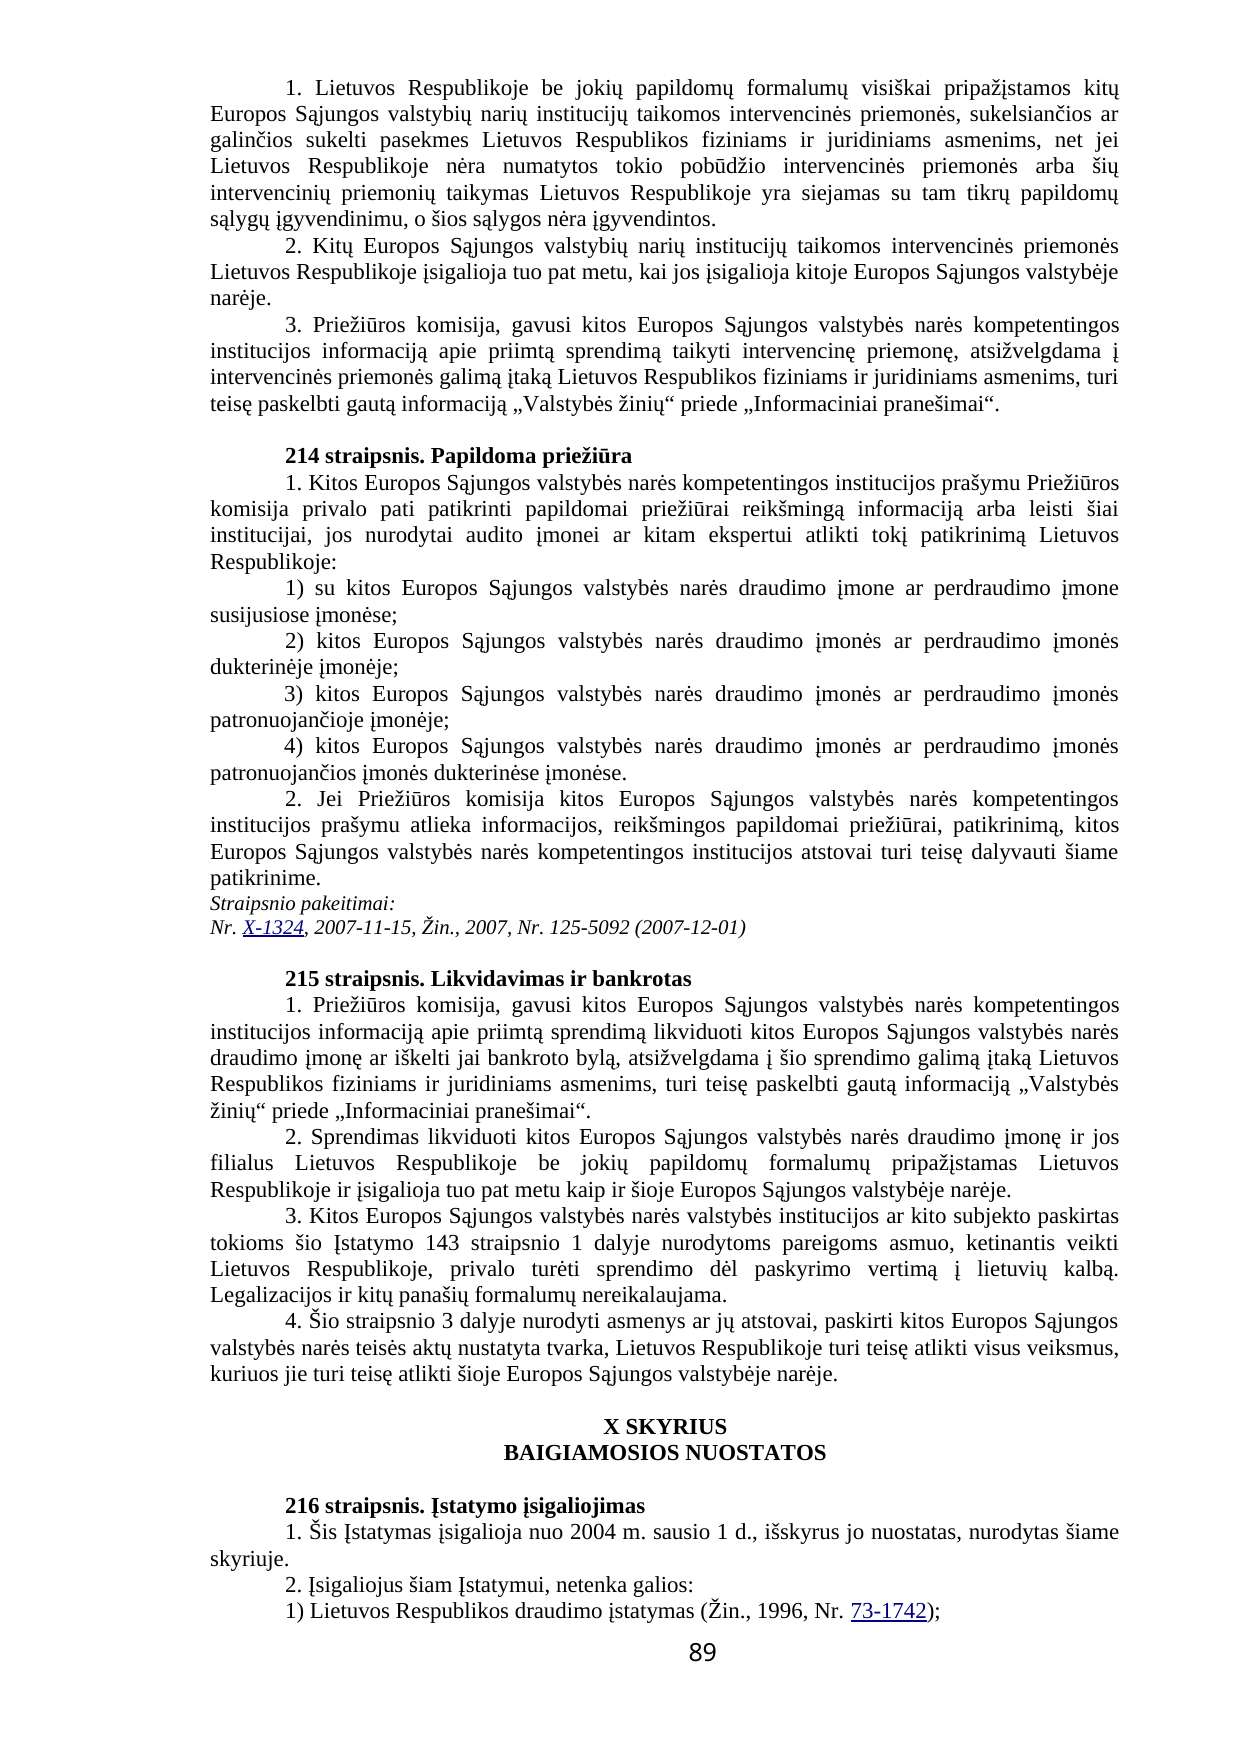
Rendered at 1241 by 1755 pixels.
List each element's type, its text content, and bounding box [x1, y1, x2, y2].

text 1) su kitos Europos Sąjungos valstybės narės draudimo įmone ar perdraudimo įmone susijusiose įmonėse; [210, 574, 1120, 627]
text 1. Lietuvos Respublikoje be jokių papildomų formalumų visiškai pripažįstamos kitų Europos Sąjungos valstybių narių institucijų taikomos intervencinės priemonės, sukelsiančios ar galinčios sukelti pasekmes Lietuvos Respublikos fiziniams ir juridiniams asmenims, net jei Lietuvos Respublikoje nėra numatytos tokio pobūdžio intervencinės priemonės arba šių intervencinių priemonių taikymas Lietuvos Respublikoje yra siejamas su tam tikrų papildomų sąlygų įgyvendinimu, o šios sąlygos nėra įgyvendintos. [210, 73, 1120, 232]
text 3. Priežiūros komisija, gavusi kitos Europos Sąjungos valstybės narės kompetentingos institucijos informaciją apie priimtą sprendimą taikyti intervencinę priemonę, atsižvelgdama į intervencinės priemonės galimą įtaką Lietuvos Respublikos fiziniams ir juridiniams asmenims, turi teisę paskelbti gautą informaciją „Valstybės žinių“ priede „Informaciniai pranešimai“. [210, 311, 1120, 416]
text Straipsnio pakeitimai: [210, 891, 1120, 914]
text 1. Priežiūros komisija, gavusi kitos Europos Sąjungos valstybės narės kompetentingos institucijos informaciją apie priimtą sprendimą likviduoti kitos Europos Sąjungos valstybės narės draudimo įmonę ar iškelti jai bankroto bylą, atsižvelgdama į šio sprendimo galimą įtaką Lietuvos Respublikos fiziniams ir juridiniams asmenims, turi teisę paskelbti gautą informaciją „Valstybės žinių“ priede „Informaciniai pranešimai“. [210, 991, 1120, 1123]
text 4) kitos Europos Sąjungos valstybės narės draudimo įmonės ar perdraudimo įmonės patronuojančios įmonės dukterinėse įmonėse. [210, 732, 1120, 785]
text Nr. X-1324, 2007-11-15, Žin., 2007, Nr. 125-5092 (2007-12-01) [210, 914, 1120, 939]
text 3. Kitos Europos Sąjungos valstybės narės valstybės institucijos ar kito subjekto paskirtas tokioms šio Įstatymo 143 straipsnio 1 dalyje nurodytoms pareigoms asmuo, ketinantis veikti Lietuvos Respublikoje, privalo turėti sprendimo dėl paskyrimo vertimą į lietuvių kalbą. Legalizacijos ir kitų panašių formalumų nereikalaujama. [210, 1202, 1120, 1308]
text 3) kitos Europos Sąjungos valstybės narės draudimo įmonės ar perdraudimo įmonės patronuojančioje įmonėje; [210, 680, 1120, 732]
text 2. Kitų Europos Sąjungos valstybių narių institucijų taikomos intervencinės priemonės Lietuvos Respublikoje įsigalioja tuo pat metu, kai jos įsigalioja kitoje Europos Sąjungos valstybėje narėje. [210, 232, 1120, 311]
text 1. Kitos Europos Sąjungos valstybės narės kompetentingos institucijos prašymu Priežiūros komisija privalo pati patikrinti papildomai priežiūrai reikšmingą informaciją arba leisti šiai institucijai, jos nurodytai audito įmonei ar kitam ekspertui atlikti tokį patikrinimą Lietuvos Respublikoje: [210, 469, 1120, 574]
text BAIGIAMOSIOS NUOSTATOS [210, 1439, 1120, 1466]
text 1. Šis Įstatymas įsigalioja nuo 2004 m. sausio 1 d., išskyrus jo nuostatas, nurodytas šiame skyriuje. [210, 1518, 1120, 1571]
text X SKYRIUS [210, 1413, 1120, 1439]
text 216 straipsnis. Įstatymo įsigaliojimas [210, 1492, 1120, 1518]
text 2. Sprendimas likviduoti kitos Europos Sąjungos valstybės narės draudimo įmonę ir jos filialus Lietuvos Respublikoje be jokių papildomų formalumų pripažįstamas Lietuvos Respublikoje ir įsigalioja tuo pat metu kaip ir šioje Europos Sąjungos valstybėje narėje. [210, 1123, 1120, 1202]
text 215 straipsnis. Likvidavimas ir bankrotas [210, 965, 1120, 991]
text 214 straipsnis. Papildoma priežiūra [210, 442, 1120, 469]
text 1) Lietuvos Respublikos draudimo įstatymas (Žin., 1996, Nr. 73-1742); [210, 1597, 1120, 1624]
text 2) kitos Europos Sąjungos valstybės narės draudimo įmonės ar perdraudimo įmonės dukterinėje įmonėje; [210, 627, 1120, 680]
text 2. Jei Priežiūros komisija kitos Europos Sąjungos valstybės narės kompetentingos institucijos prašymu atlieka informacijos, reikšmingos papildomai priežiūrai, patikrinimą, kitos Europos Sąjungos valstybės narės kompetentingos institucijos atstovai turi teisę dalyvauti šiame patikrinime. [210, 785, 1120, 891]
text 4. Šio straipsnio 3 dalyje nurodyti asmenys ar jų atstovai, paskirti kitos Europos Sąjungos valstybės narės teisės aktų nustatyta tvarka, Lietuvos Respublikoje turi teisę atlikti visus veiksmus, kuriuos jie turi teisę atlikti šioje Europos Sąjungos valstybėje narėje. [210, 1308, 1120, 1387]
text 2. Įsigaliojus šiam Įstatymui, netenka galios: [210, 1571, 1120, 1597]
